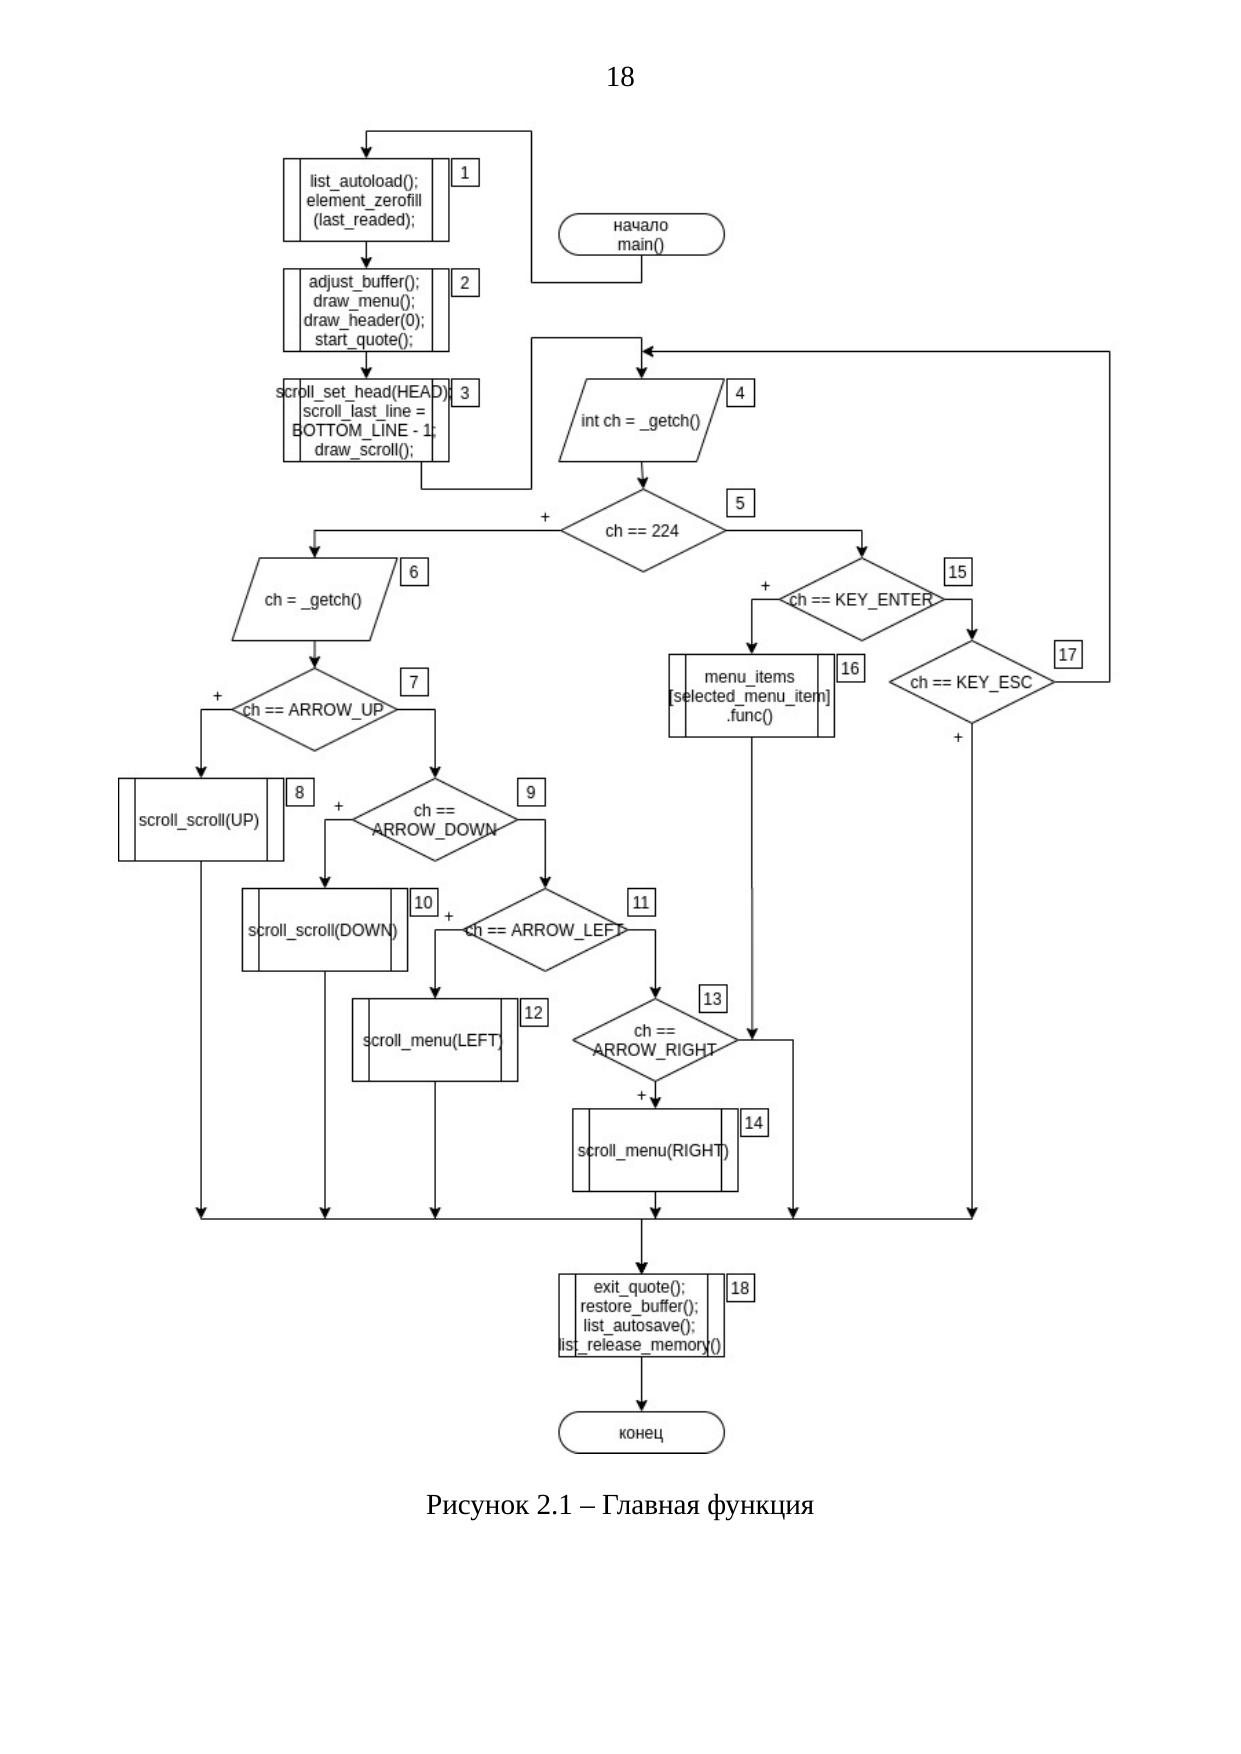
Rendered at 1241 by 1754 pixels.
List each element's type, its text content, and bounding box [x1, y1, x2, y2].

picture [118, 122, 1123, 1454]
text Рисунок 2.1 – Главная функция [118, 1487, 1122, 1520]
